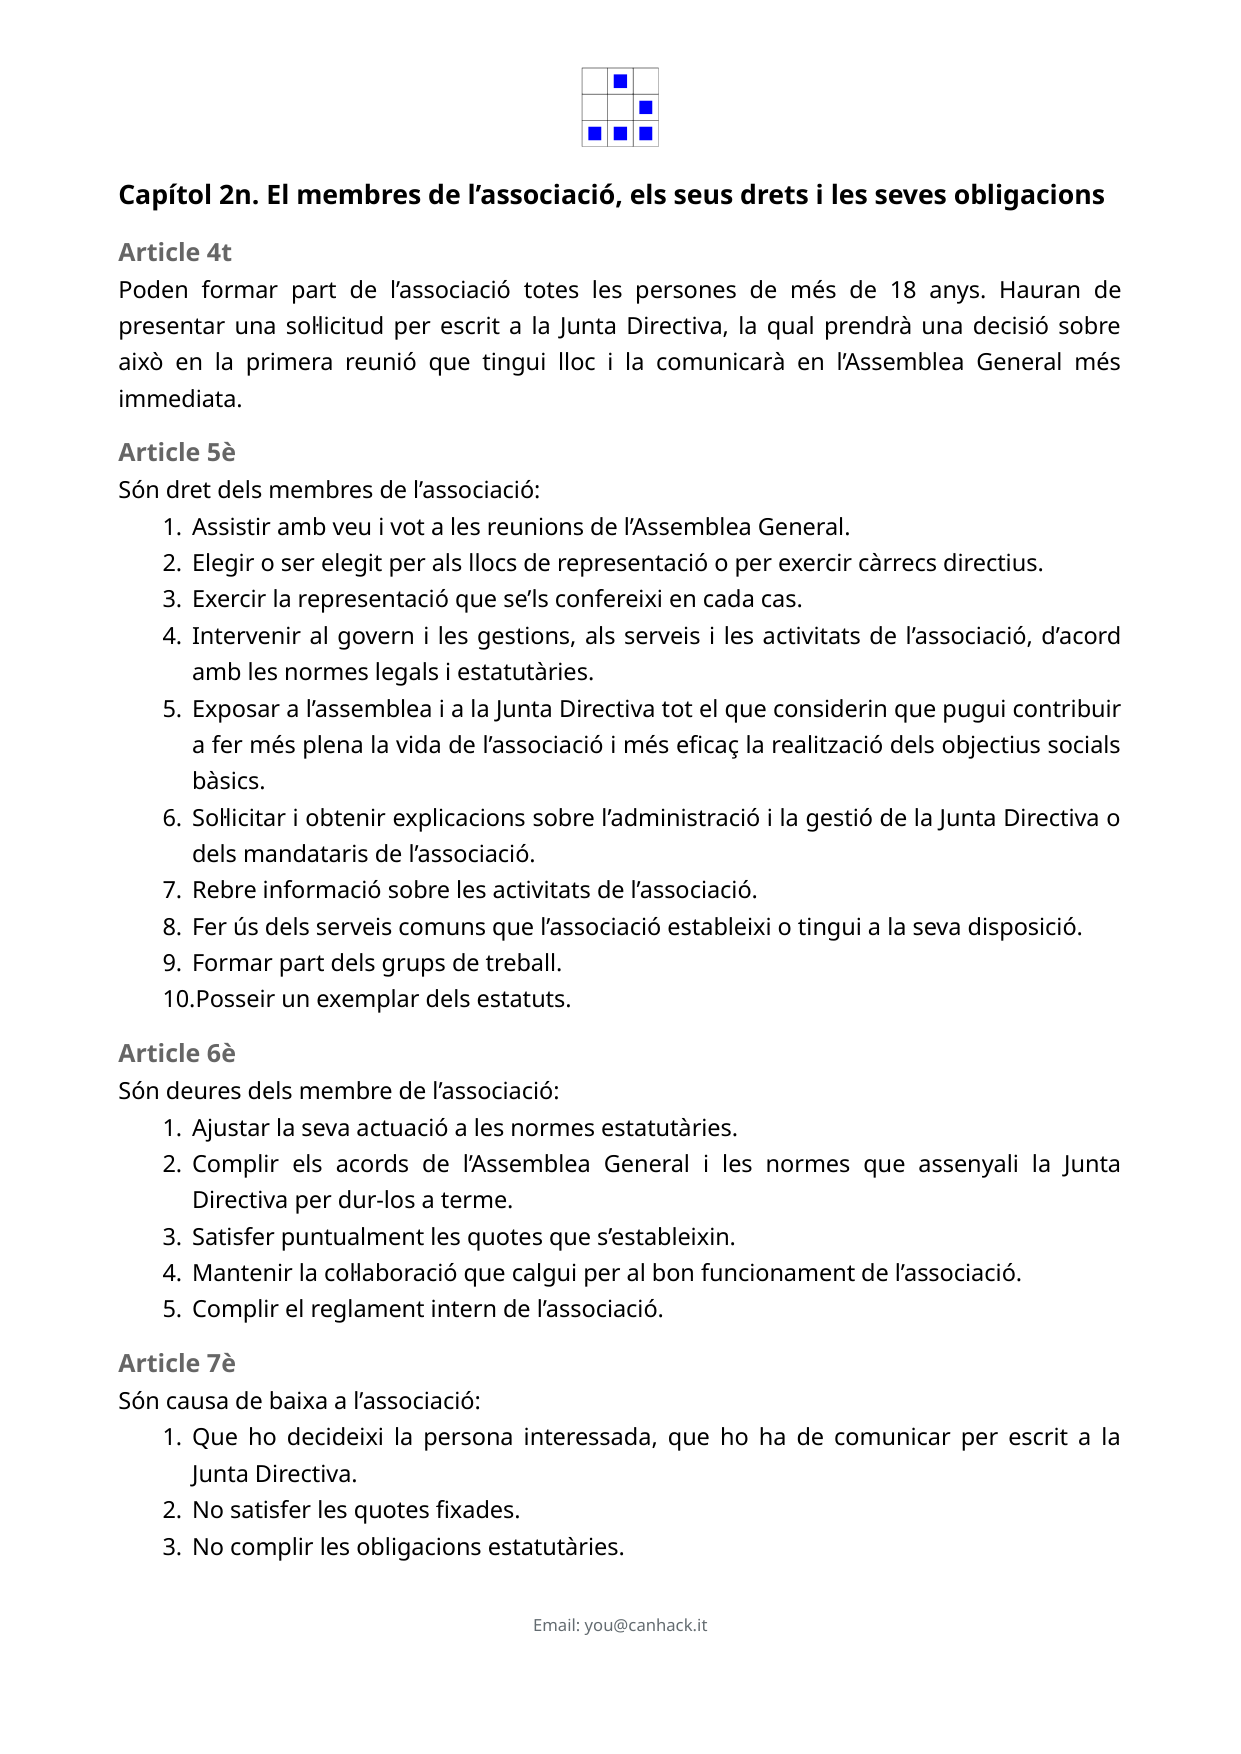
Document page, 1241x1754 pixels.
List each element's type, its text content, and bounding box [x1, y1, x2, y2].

list Complir el reglament intern de l’associació. [162, 1293, 1122, 1324]
subtitle Capítol 2n. El membres de l’associació, els seus drets i les seves obligacions [118, 176, 1122, 212]
list Exposar a l’assemblea i a la Junta Directiva tot el que considerin que pugui contribuir a fer més plena la vida de l’associació i més eficaç la realització dels objectius socials bàsics. [162, 692, 1122, 797]
subtitle Article 5è [118, 435, 1122, 469]
list Exercir la representació que se’ls confereixi en cada cas. [162, 583, 1122, 615]
list Sol·licitar i obtenir explicacions sobre l’administració i la gestió de la Junta Directiva o dels mandataris de l’associació. [162, 801, 1122, 869]
picture [581, 67, 659, 147]
list Rebre informació sobre les activitats de l’associació. [162, 874, 1122, 906]
subtitle Article 7è [118, 1346, 1122, 1380]
text Poden formar part de l’associació totes les persones de més de 18 anys. Hauran de presentar una sol·licitud per escrit a la Junta Directiva, la qual prendrà una decisió sobre això en la primera reunió que tingui lloc i la comunicarà en l’Assemblea General més immediata. [118, 273, 1122, 414]
list Fer ús dels serveis comuns que l’associació estableixi o tingui a la seva disposició. [162, 910, 1122, 942]
list Assistir amb veu i vot a les reunions de l’Assemblea General. [162, 510, 1122, 542]
subtitle Article 4t [118, 234, 1122, 268]
list Satisfer puntualment les quotes que s’estableixin. [162, 1220, 1122, 1252]
text Són causa de baixa a l’associació: [118, 1384, 1122, 1416]
list Formar part dels grups de treball. [162, 946, 1122, 978]
list No satisfer les quotes fixades. [162, 1493, 1122, 1525]
text Són dret dels membres de l’associació: [118, 474, 1122, 506]
subtitle Article 6è [118, 1036, 1122, 1070]
list Que ho decideixi la persona interessada, que ho ha de comunicar per escrit a la Junta Directiva. [162, 1421, 1122, 1489]
list Complir els acords de l’Assemblea General i les normes que assenyali la Junta Directiva per dur-los a terme. [162, 1147, 1122, 1216]
text Són deures dels membre de l’associació: [118, 1074, 1122, 1106]
list No complir les obligacions estatutàries. [162, 1530, 1122, 1562]
list Posseir un exemplar dels estatuts. [162, 983, 1122, 1015]
list Intervenir al govern i les gestions, als serveis i les activitats de l’associació, d’acord amb les normes legals i estatutàries. [162, 619, 1122, 687]
list Elegir o ser elegit per als llocs de representació o per exercir càrrecs directius. [162, 546, 1122, 578]
list Mantenir la col·laboració que calgui per al bon funcionament de l’associació. [162, 1256, 1122, 1288]
list Ajustar la seva actuació a les normes estatutàries. [162, 1111, 1122, 1143]
